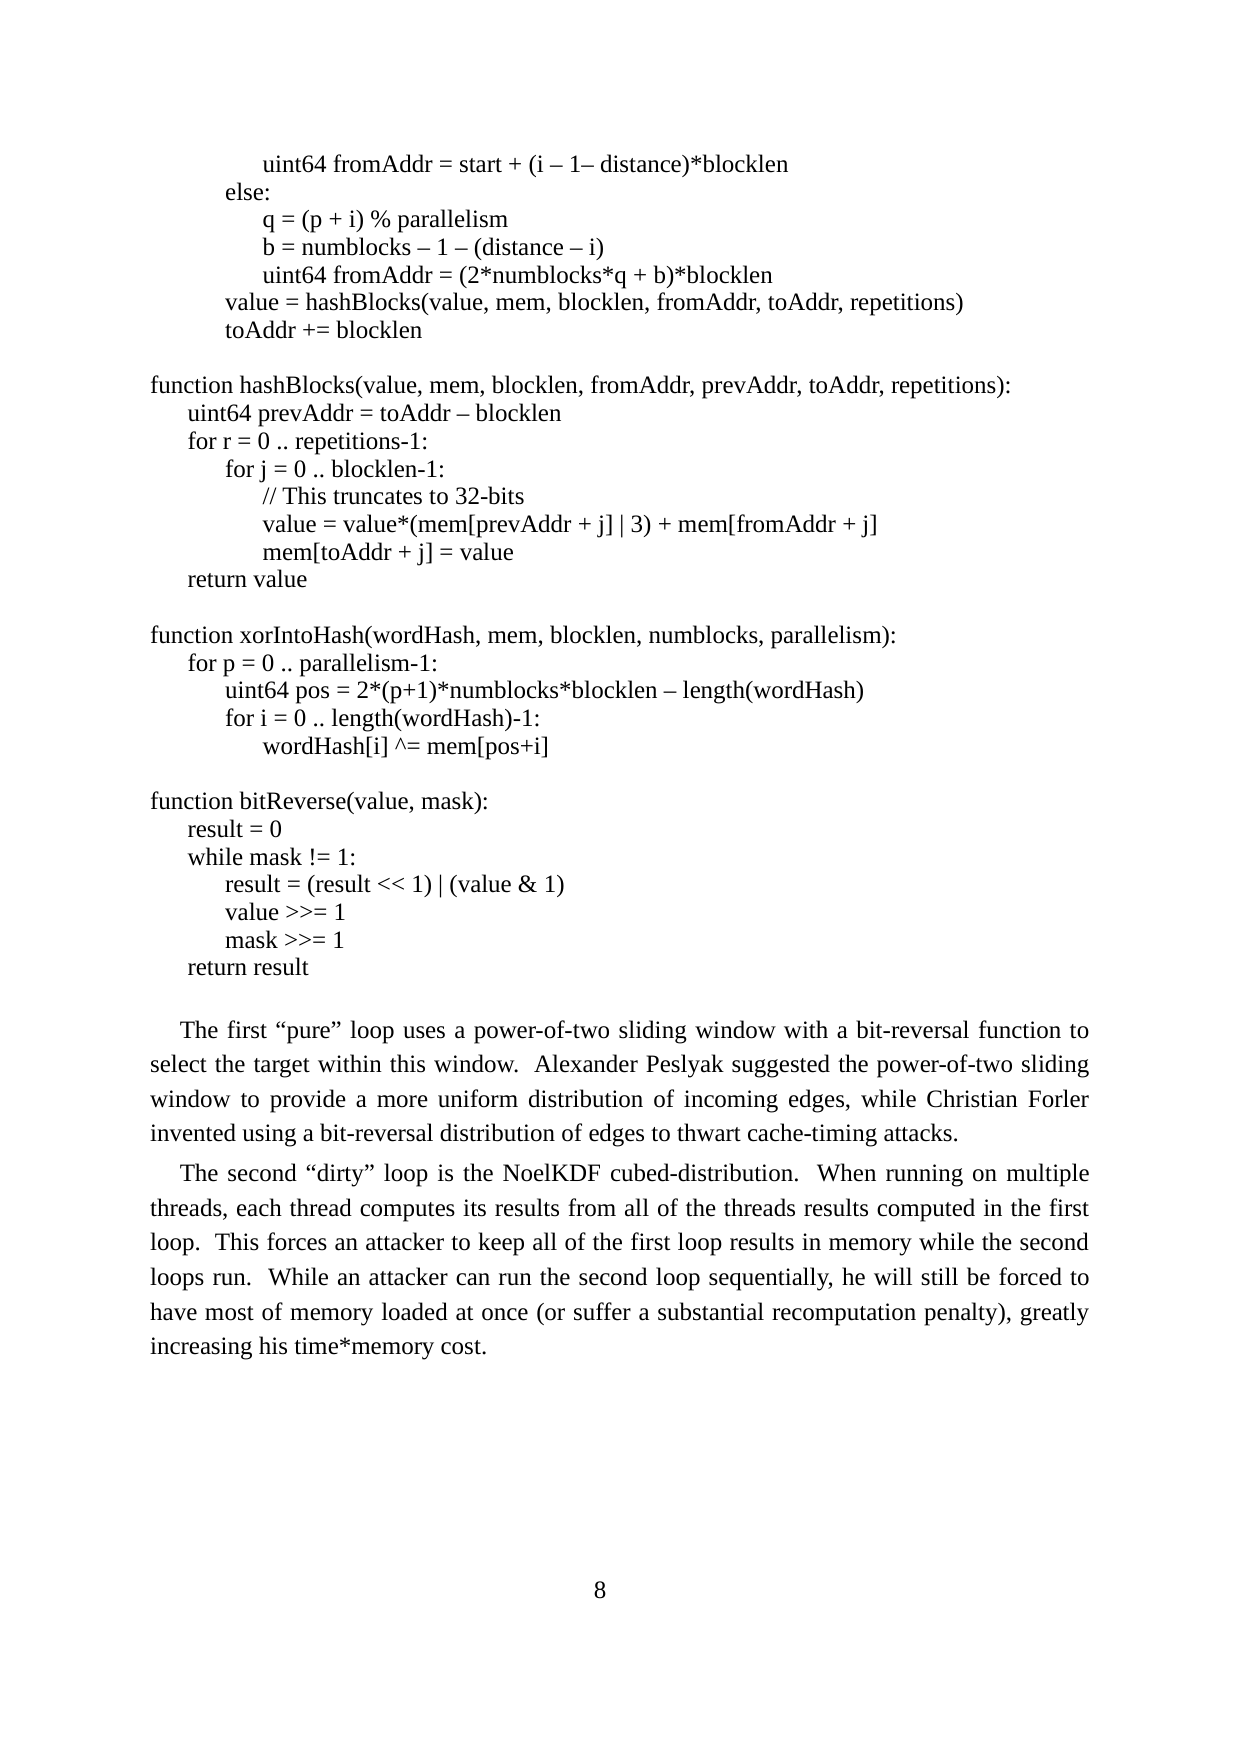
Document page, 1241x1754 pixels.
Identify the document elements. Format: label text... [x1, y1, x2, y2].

text return result [150, 953, 1125, 981]
text value >>= 1 [150, 898, 1125, 926]
text uint64 fromAddr = (2*numblocks*q + b)*blocklen [150, 261, 1125, 288]
text for p = 0 .. parallelism-1: [150, 649, 1125, 676]
text value = hashBlocks(value, mem, blocklen, fromAddr, toAddr, repetitions) [150, 288, 1125, 316]
text mask >>= 1 [150, 926, 1125, 953]
text // This truncates to 32-bits [150, 482, 1125, 510]
text result = 0 [150, 815, 1125, 843]
text The second “dirty” loop is the NoelKDF cubed-distribution. When running on multiple threads, each thread computes its results from all of the threads results computed in the first loop. This forces an attacker to keep all of the first loop results in memory while the second loops run. While an attacker can run the second loop sequentially, he will still be forced to have most of memory loaded at once (or suffer a substantial recomputation penalty), greatly increasing his time*memory cost. [150, 1159, 1091, 1360]
text result = (result << 1) | (value & 1) [150, 870, 1125, 898]
text wordHash[i] ^= mem[pos+i] [150, 732, 1125, 759]
text mem[toAddr + j] = value [150, 538, 1125, 566]
text for j = 0 .. blocklen-1: [150, 455, 1125, 482]
text for i = 0 .. length(wordHash)-1: [150, 704, 1125, 732]
text b = numblocks – 1 – (distance – i) [150, 233, 1125, 261]
text uint64 prevAddr = toAddr – blocklen [150, 399, 1125, 427]
text function bitReverse(value, mask): [150, 787, 1125, 815]
text q = (p + i) % parallelism [150, 205, 1125, 233]
text value = value*(mem[prevAddr + j] | 3) + mem[fromAddr + j] [150, 510, 1125, 538]
text return value [150, 566, 1125, 593]
text else: [150, 178, 1125, 205]
text uint64 pos = 2*(p+1)*numblocks*blocklen – length(wordHash) [150, 676, 1125, 704]
text function xorIntoHash(wordHash, mem, blocklen, numblocks, parallelism): [150, 621, 1125, 649]
text uint64 fromAddr = start + (i – 1– distance)*blocklen [150, 150, 1125, 178]
text function hashBlocks(value, mem, blocklen, fromAddr, prevAddr, toAddr, repetitions): [150, 372, 1125, 399]
text for r = 0 .. repetitions-1: [150, 427, 1125, 455]
text The first “pure” loop uses a power-of-two sliding window with a bit-reversal function to select the target within this window. Alexander Peslyak suggested the power-of-two sliding window to provide a more uniform distribution of incoming edges, while Christian Forler invented using a bit-reversal distribution of edges to thwart cache-timing attacks. [150, 1016, 1091, 1147]
text while mask != 1: [150, 843, 1125, 870]
text toAddr += blocklen [150, 316, 1125, 344]
